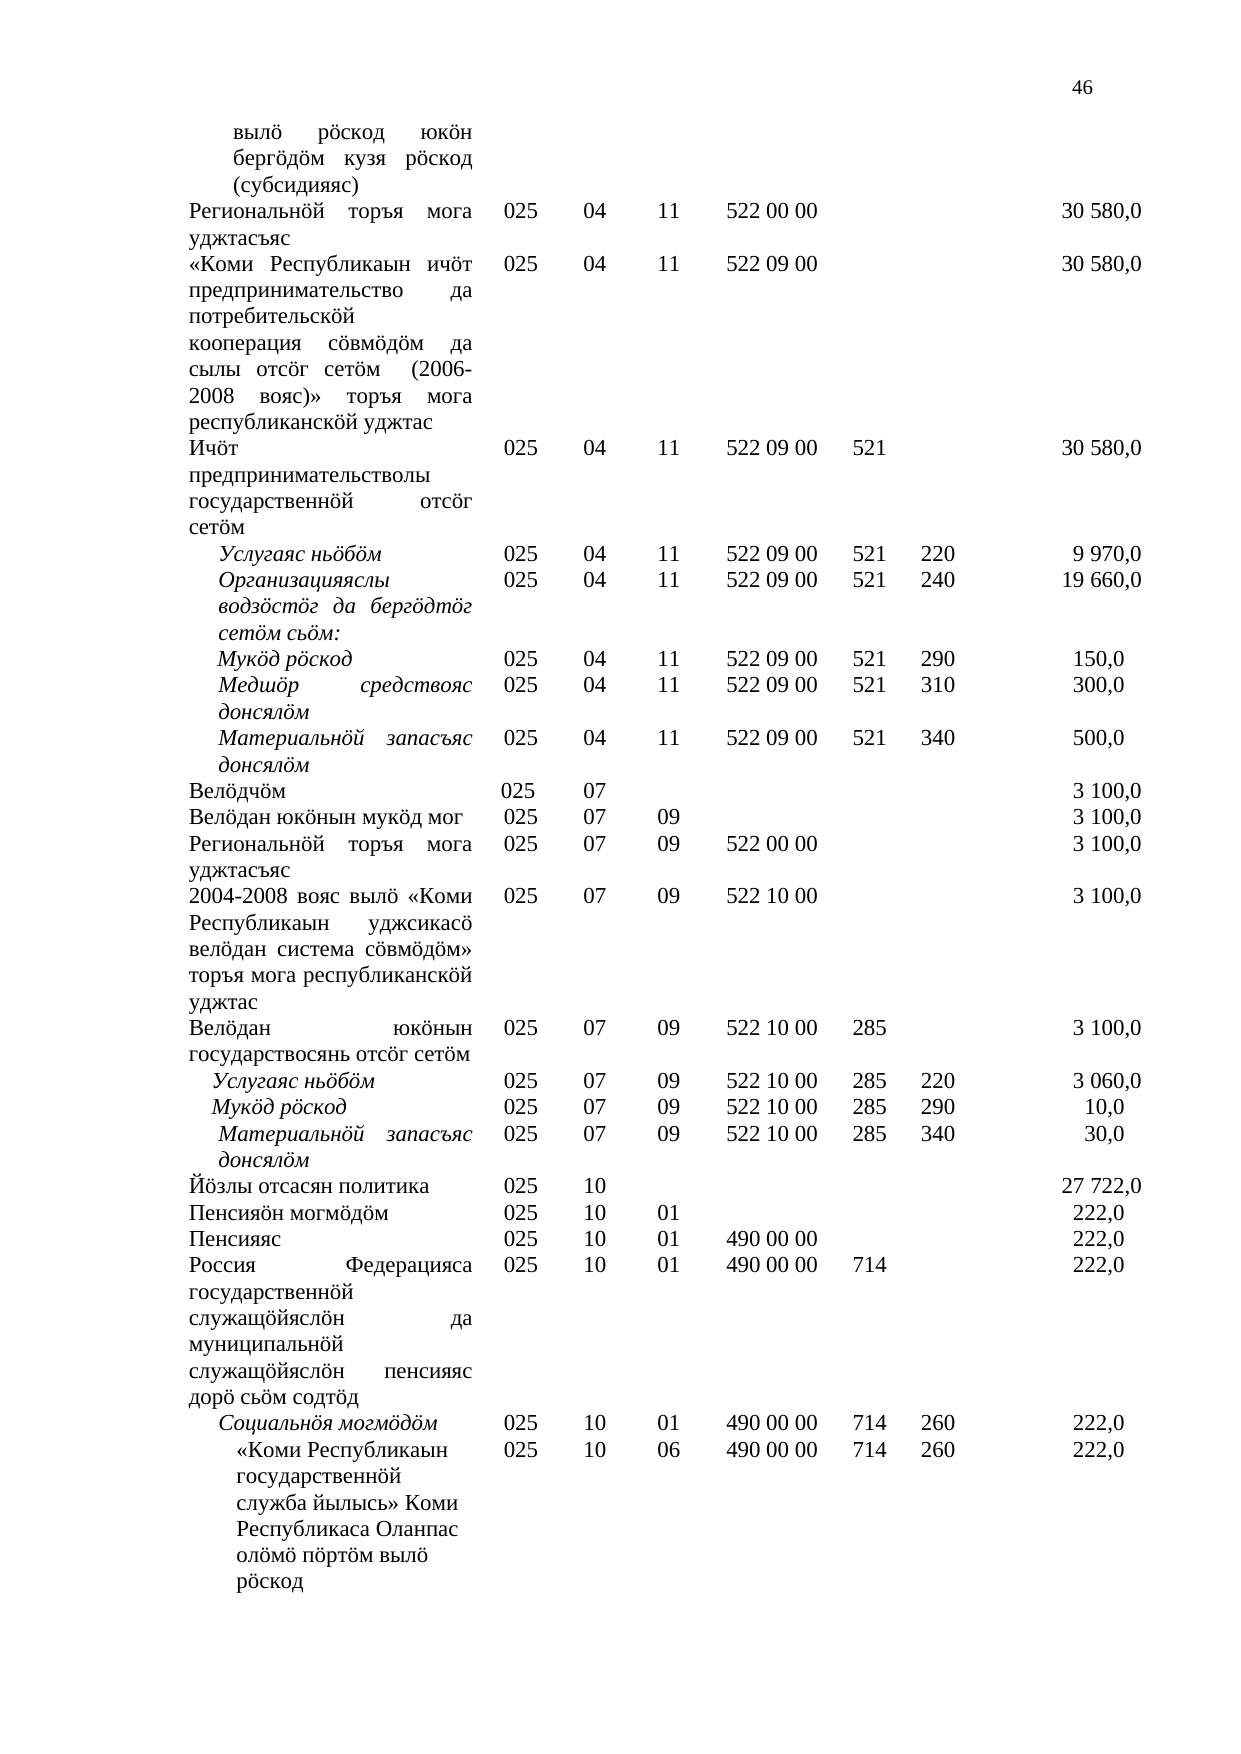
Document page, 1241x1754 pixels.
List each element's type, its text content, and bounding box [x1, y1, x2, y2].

table_cell 285 [838, 1067, 901, 1093]
table_cell 01 [631, 1410, 705, 1436]
table_cell 07 [558, 803, 631, 830]
table_cell 521 [838, 434, 901, 540]
table_cell [705, 1172, 838, 1199]
table_cell [705, 1199, 838, 1225]
table_cell 10 [558, 1410, 631, 1436]
table_cell Региональнöй торъя мога уджтасъяс [177, 197, 484, 250]
table_cell [631, 777, 705, 803]
table_cell 025 [484, 434, 558, 540]
table_cell Материальнöй запасъяс донсялöм [177, 1120, 484, 1172]
table_cell [838, 1225, 901, 1251]
table_cell 500,0 [975, 724, 1153, 777]
table_cell 340 [901, 1120, 974, 1172]
table_cell [838, 883, 901, 1014]
table_cell 11 [631, 645, 705, 672]
table_cell [838, 197, 901, 250]
table_cell 04 [558, 540, 631, 566]
table_cell 522 09 00 [705, 672, 838, 724]
table_cell 025 [484, 803, 558, 830]
table_cell 222,0 [975, 1225, 1153, 1251]
table_cell Россия Федерацияса государственнöй служащöйяслöн да муниципальнöй служащöйяслöн пенсияяс дорö сьöм содтöд [177, 1251, 484, 1409]
table_cell 025 [484, 883, 558, 1014]
table_cell 522 10 00 [705, 1093, 838, 1119]
table_cell 01 [631, 1251, 705, 1409]
table_cell 3 100,0 [975, 803, 1153, 830]
table_cell 30 580,0 [975, 250, 1153, 434]
table_cell 04 [558, 434, 631, 540]
table_cell 290 [901, 645, 974, 672]
table_cell 09 [631, 1014, 705, 1067]
table_cell [901, 1014, 974, 1067]
table_cell [901, 1199, 974, 1225]
table_cell 19 660,0 [975, 566, 1153, 645]
table_cell 522 10 00 [705, 1120, 838, 1172]
table_cell 025 [484, 724, 558, 777]
table_cell 522 09 00 [705, 724, 838, 777]
table_cell 10 [558, 1436, 631, 1594]
table_cell 10,0 [975, 1093, 1153, 1119]
table_cell 260 [901, 1436, 974, 1594]
table_cell 11 [631, 540, 705, 566]
table_cell 025 [484, 1225, 558, 1251]
table_cell [705, 777, 838, 803]
table_cell 07 [558, 1093, 631, 1119]
table_cell 222,0 [975, 1436, 1153, 1594]
table_cell [975, 118, 1153, 197]
table_cell [901, 197, 974, 250]
table_cell Социальнöя могмöдöм [177, 1410, 484, 1436]
table_cell [901, 118, 974, 197]
table_cell 04 [558, 672, 631, 724]
table_cell Услугаяс ньöбöм [177, 1067, 484, 1093]
table_cell 714 [838, 1410, 901, 1436]
table_cell 3 060,0 [975, 1067, 1153, 1093]
table_cell 3 100,0 [975, 883, 1153, 1014]
table_cell 490 00 00 [705, 1410, 838, 1436]
table_cell 30,0 [975, 1120, 1153, 1172]
table_cell Пенсияöн могмöдöм [177, 1199, 484, 1225]
table_cell 11 [631, 250, 705, 434]
table_cell 09 [631, 830, 705, 882]
table_cell [901, 1225, 974, 1251]
table_cell 11 [631, 672, 705, 724]
table_cell 310 [901, 672, 974, 724]
table_cell 09 [631, 1120, 705, 1172]
table_cell 025 [484, 197, 558, 250]
table_cell [838, 250, 901, 434]
table_cell 522 10 00 [705, 883, 838, 1014]
table_cell [838, 118, 901, 197]
table_cell 11 [631, 566, 705, 645]
table_cell 025 [484, 1093, 558, 1119]
table_cell 521 [838, 724, 901, 777]
table_cell 285 [838, 1014, 901, 1067]
table_cell 522 00 00 [705, 830, 838, 882]
table_cell 222,0 [975, 1199, 1153, 1225]
table_cell Мукöд рöскод [177, 1093, 484, 1119]
table_cell Велöдан юкöнын мукöд мог [177, 803, 484, 830]
table_cell 04 [558, 724, 631, 777]
table_cell 025 [484, 1251, 558, 1409]
table_cell 025 [484, 1172, 558, 1199]
table_cell 522 10 00 [705, 1014, 838, 1067]
table_cell 3 100,0 [975, 777, 1153, 803]
table_cell 30 580,0 [975, 197, 1153, 250]
table_cell 07 [558, 830, 631, 882]
table_cell 521 [838, 566, 901, 645]
table_cell 290 [901, 1093, 974, 1119]
table_cell 522 09 00 [705, 566, 838, 645]
table_cell 2004-2008 вояс вылö «Коми Республикаын уджсикасö велöдан система сöвмöдöм» торъя мога республиканскöй уджтас [177, 883, 484, 1014]
table_cell 522 10 00 [705, 1067, 838, 1093]
table_cell [901, 1251, 974, 1409]
table_cell 11 [631, 434, 705, 540]
table_cell [901, 803, 974, 830]
table_cell 025 [484, 777, 558, 803]
table_cell 30 580,0 [975, 434, 1153, 540]
table_cell 07 [558, 777, 631, 803]
table_cell [838, 803, 901, 830]
table_cell 522 09 00 [705, 540, 838, 566]
table_cell 025 [484, 1120, 558, 1172]
table_cell Йöзлы отсасян политика [177, 1172, 484, 1199]
table_cell 285 [838, 1120, 901, 1172]
table_cell 220 [901, 540, 974, 566]
table_cell 521 [838, 540, 901, 566]
table_cell Региональнöй торъя мога уджтасъяс [177, 830, 484, 882]
table_cell 340 [901, 724, 974, 777]
table_cell [901, 830, 974, 882]
table_cell 11 [631, 197, 705, 250]
table_cell 01 [631, 1225, 705, 1251]
table_cell 07 [558, 883, 631, 1014]
table_cell [484, 118, 558, 197]
table_cell Организацияяслы водзöстöг да бергöдтöг сетöм сьöм: [177, 566, 484, 645]
table_cell Материальнöй запасъяс донсялöм [177, 724, 484, 777]
table_cell [901, 1172, 974, 1199]
table_cell Ичöт предпринимательстволы государственнöй отсöг сетöм [177, 434, 484, 540]
table_cell 025 [484, 1067, 558, 1093]
table_cell 04 [558, 250, 631, 434]
table_cell 07 [558, 1067, 631, 1093]
table_cell 522 09 00 [705, 645, 838, 672]
table_cell 04 [558, 645, 631, 672]
table_cell 10 [558, 1172, 631, 1199]
table_cell «Коми Республикаын государственнöй служба йылысь» Коми Республикаса Оланпас олöмö пöртöм вылö рöскод [177, 1436, 484, 1594]
table_cell 490 00 00 [705, 1436, 838, 1594]
table_cell 04 [558, 566, 631, 645]
table_cell вылö рöскод юкöн бергöдöм кузя рöскод (субсидияяс) [177, 118, 484, 197]
table_cell 06 [631, 1436, 705, 1594]
table_cell 3 100,0 [975, 830, 1153, 882]
table_cell 300,0 [975, 672, 1153, 724]
table_cell 025 [484, 1410, 558, 1436]
table_cell [838, 777, 901, 803]
table_cell 521 [838, 672, 901, 724]
table_cell 07 [558, 1014, 631, 1067]
table_cell 09 [631, 883, 705, 1014]
table_cell 260 [901, 1410, 974, 1436]
table_cell 11 [631, 724, 705, 777]
table_cell 04 [558, 197, 631, 250]
table_cell [838, 1199, 901, 1225]
table_cell 01 [631, 1199, 705, 1225]
table_cell 025 [484, 645, 558, 672]
table_cell [631, 118, 705, 197]
table_cell 09 [631, 1067, 705, 1093]
table_cell Пенсияяс [177, 1225, 484, 1251]
table_cell [558, 118, 631, 197]
table_cell 025 [484, 830, 558, 882]
table_cell 07 [558, 1120, 631, 1172]
table_cell [838, 830, 901, 882]
table_cell 714 [838, 1436, 901, 1594]
table_cell 025 [484, 250, 558, 434]
table_cell 025 [484, 672, 558, 724]
table_cell [838, 1172, 901, 1199]
table_cell 240 [901, 566, 974, 645]
table_cell 490 00 00 [705, 1251, 838, 1409]
table_cell 522 09 00 [705, 434, 838, 540]
table_cell 220 [901, 1067, 974, 1093]
table_cell [705, 803, 838, 830]
table_cell 521 [838, 645, 901, 672]
table_cell Услугаяс ньöбöм [177, 540, 484, 566]
table_cell 10 [558, 1225, 631, 1251]
table_cell [901, 250, 974, 434]
table_cell 222,0 [975, 1251, 1153, 1409]
table_cell 10 [558, 1251, 631, 1409]
table_cell 025 [484, 566, 558, 645]
table_cell 27 722,0 [975, 1172, 1153, 1199]
table_cell 025 [484, 1014, 558, 1067]
table_cell 025 [484, 1436, 558, 1594]
table_cell Медшöр средствояс донсялöм [177, 672, 484, 724]
table_cell 150,0 [975, 645, 1153, 672]
table_cell [901, 434, 974, 540]
table_cell 09 [631, 1093, 705, 1119]
table_cell Велöдчöм [177, 777, 484, 803]
table_cell 3 100,0 [975, 1014, 1153, 1067]
table_cell 025 [484, 540, 558, 566]
table_cell 9 970,0 [975, 540, 1153, 566]
table_cell 522 00 00 [705, 197, 838, 250]
table_cell 522 09 00 [705, 250, 838, 434]
table_cell [901, 883, 974, 1014]
table_cell 10 [558, 1199, 631, 1225]
table_cell Мукöд рöскод [177, 645, 484, 672]
table_cell 714 [838, 1251, 901, 1409]
table_cell [631, 1172, 705, 1199]
table_cell 285 [838, 1093, 901, 1119]
table_cell [705, 118, 838, 197]
table_cell 222,0 [975, 1410, 1153, 1436]
table_cell 09 [631, 803, 705, 830]
table_cell «Коми Республикаын ичöт предпринимательство да потребительскöй кооперация сöвмöдöм да сылы отсöг сетöм (2006-2008 вояс)» торъя мога республиканскöй уджтас [177, 250, 484, 434]
table_cell 025 [484, 1199, 558, 1225]
table_cell Велöдан юкöнын государствосянь отсöг сетöм [177, 1014, 484, 1067]
table_cell [901, 777, 974, 803]
table_cell 490 00 00 [705, 1225, 838, 1251]
